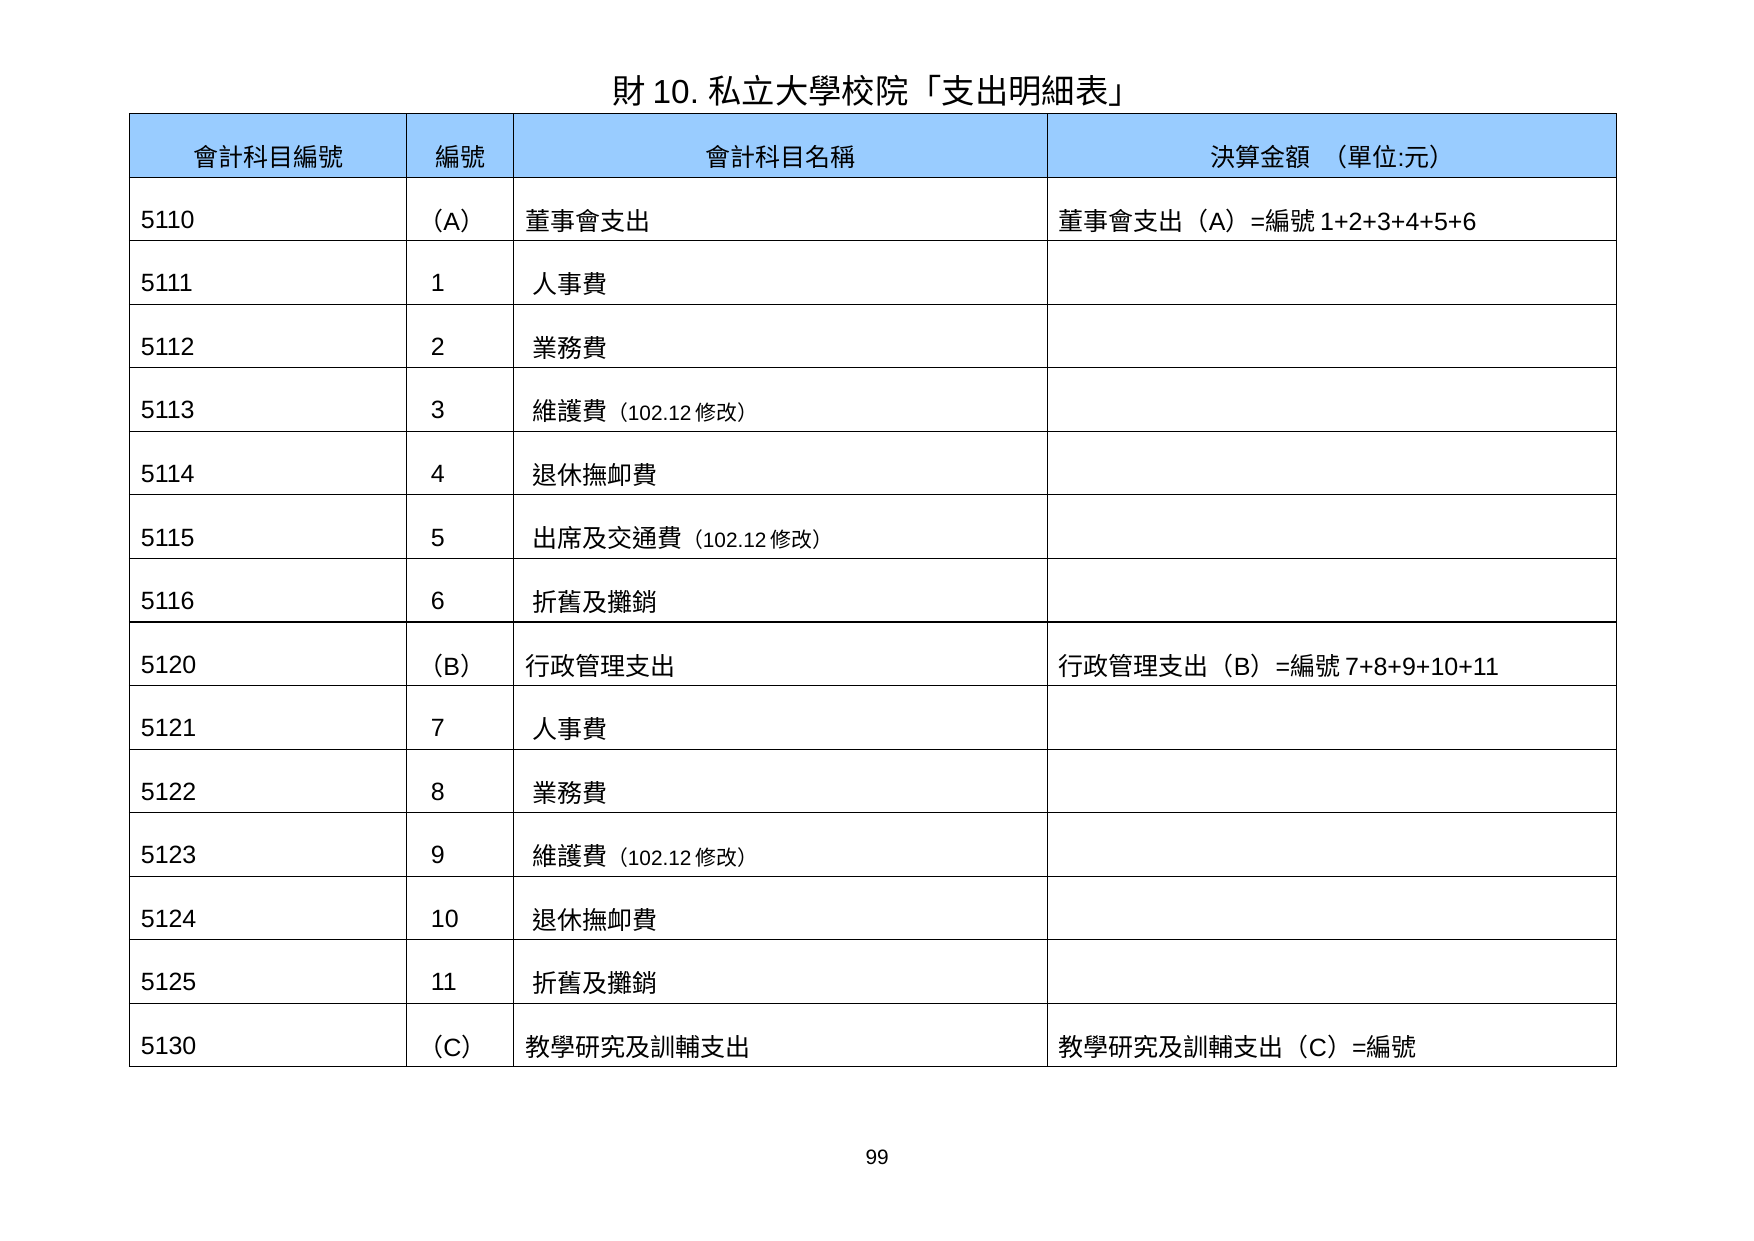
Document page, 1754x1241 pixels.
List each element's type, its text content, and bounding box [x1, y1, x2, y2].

table_cell [1048, 432, 1616, 494]
table_cell 5123 [130, 813, 406, 876]
table_cell [1048, 305, 1616, 367]
table_cell 5121 [130, 686, 406, 748]
table_cell （A） [407, 178, 513, 240]
table_header 會計科目編號 [130, 114, 406, 177]
table_cell 5116 [130, 559, 406, 621]
table_cell 5122 [130, 750, 406, 812]
table_cell 退休撫卹費 [514, 432, 1047, 494]
table_cell [1048, 750, 1616, 812]
table_cell 5115 [130, 495, 406, 558]
table_cell 折舊及攤銷 [514, 559, 1047, 621]
table_cell 維護費（102.12修改） [514, 813, 1047, 876]
table_cell 人事費 [514, 686, 1047, 748]
table_cell [1048, 495, 1616, 558]
table_cell 5114 [130, 432, 406, 494]
table_cell 5130 [130, 1004, 406, 1066]
table_cell 1 [407, 241, 513, 304]
table_cell 3 [407, 368, 513, 431]
table_cell 教學研究及訓輔支出 [514, 1004, 1047, 1066]
table_cell 行政管理支出 [514, 623, 1047, 685]
table_cell 行政管理支出（B）=編號7+8+9+10+11 [1048, 623, 1616, 685]
table_cell 8 [407, 750, 513, 812]
table_cell 5124 [130, 877, 406, 939]
table_cell 5125 [130, 940, 406, 1003]
table_cell [1048, 559, 1616, 621]
table_cell 5120 [130, 623, 406, 685]
table_cell （C） [407, 1004, 513, 1066]
table_cell 5110 [130, 178, 406, 240]
table_cell 折舊及攤銷 [514, 940, 1047, 1003]
table_header 決算金額 （單位:元） [1048, 114, 1616, 177]
table_cell 董事會支出（A）=編號1+2+3+4+5+6 [1048, 178, 1616, 240]
table_cell 11 [407, 940, 513, 1003]
table_cell 5111 [130, 241, 406, 304]
table_cell [1048, 686, 1616, 748]
table_cell 業務費 [514, 305, 1047, 367]
table_cell [1048, 368, 1616, 431]
table_header 會計科目名稱 [514, 114, 1047, 177]
table_cell [1048, 940, 1616, 1003]
table_cell 5112 [130, 305, 406, 367]
table_cell 人事費 [514, 241, 1047, 304]
table_cell [1048, 813, 1616, 876]
table_cell 5113 [130, 368, 406, 431]
table_cell 2 [407, 305, 513, 367]
table_cell 10 [407, 877, 513, 939]
table_cell 出席及交通費（102.12修改） [514, 495, 1047, 558]
table_cell 退休撫卹費 [514, 877, 1047, 939]
table_cell 7 [407, 686, 513, 748]
table_cell 教學研究及訓輔支出（C）=編號 [1048, 1004, 1616, 1066]
table_header 編號 [407, 114, 513, 177]
table_cell 維護費（102.12修改） [514, 368, 1047, 431]
table_cell 6 [407, 559, 513, 621]
table_cell 9 [407, 813, 513, 876]
table_cell 5 [407, 495, 513, 558]
table_cell 董事會支出 [514, 178, 1047, 240]
table_cell 業務費 [514, 750, 1047, 812]
text 財10. 私立大學校院「支出明細表」 [118, 65, 1636, 113]
table_cell [1048, 877, 1616, 939]
table_cell （B） [407, 623, 513, 685]
table_cell 4 [407, 432, 513, 494]
table_cell [1048, 241, 1616, 304]
